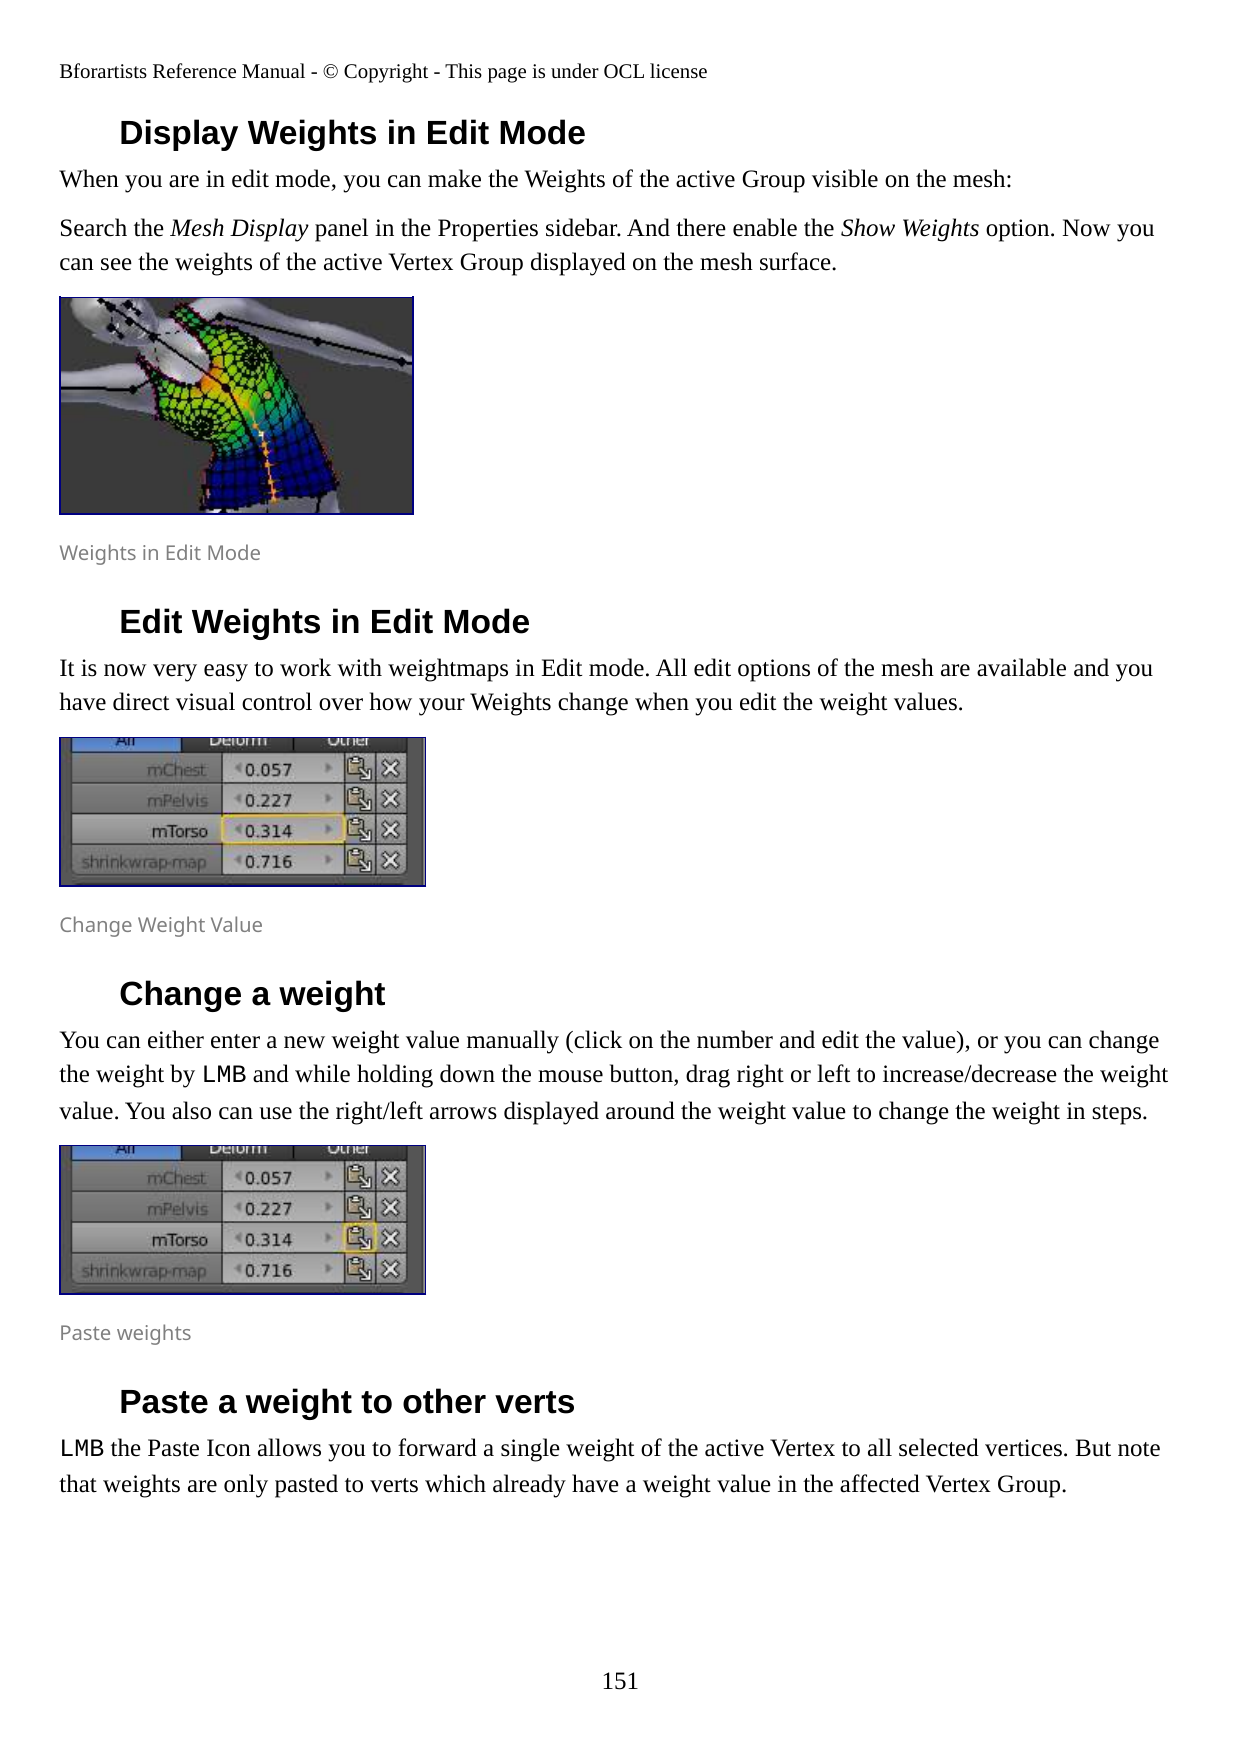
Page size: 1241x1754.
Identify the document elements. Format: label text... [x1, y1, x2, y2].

text You can either enter a new weight value manually (click on the number and edit the value), or you can change the weight by LMB and while holding down the mouse button, drag right or left to increase/decrease the weight value. You also can use the right/left arrows displayed around the weight value to change the weight in steps. [59, 1025, 1181, 1124]
subtitle Paste a weight to other verts [59, 1382, 1181, 1420]
picture [61, 298, 412, 513]
subtitle Edit Weights in Edit Mode [59, 602, 1181, 641]
text When you are in edit mode, you can make the Weights of the active Group visible on the mesh: [59, 164, 1181, 192]
subtitle Change a weight [59, 973, 1181, 1012]
text Search the Mesh Display panel in the Properties sidebar. And there enable the Show Weights option. Now you can see the weights of the active Vertex Group displayed on the mesh surface. [59, 213, 1181, 276]
text Change Weight Value [59, 907, 1181, 938]
text Weights in Edit Mode [59, 535, 1181, 566]
text It is now very easy to work with weightmaps in Edit mode. All edit options of the mesh are available and you have direct visual control over how your Weights change when you edit the weight values. [59, 653, 1181, 716]
picture [61, 738, 425, 885]
text LMB the Paste Icon allows you to forward a single weight of the active Vertex to all selected vertices. But note that weights are only pasted to verts which already have a weight value in the affected Vertex Group. [59, 1433, 1181, 1498]
text Paste weights [59, 1315, 1181, 1346]
subtitle Display Weights in Edit Mode [59, 113, 1181, 151]
picture [61, 1146, 425, 1293]
